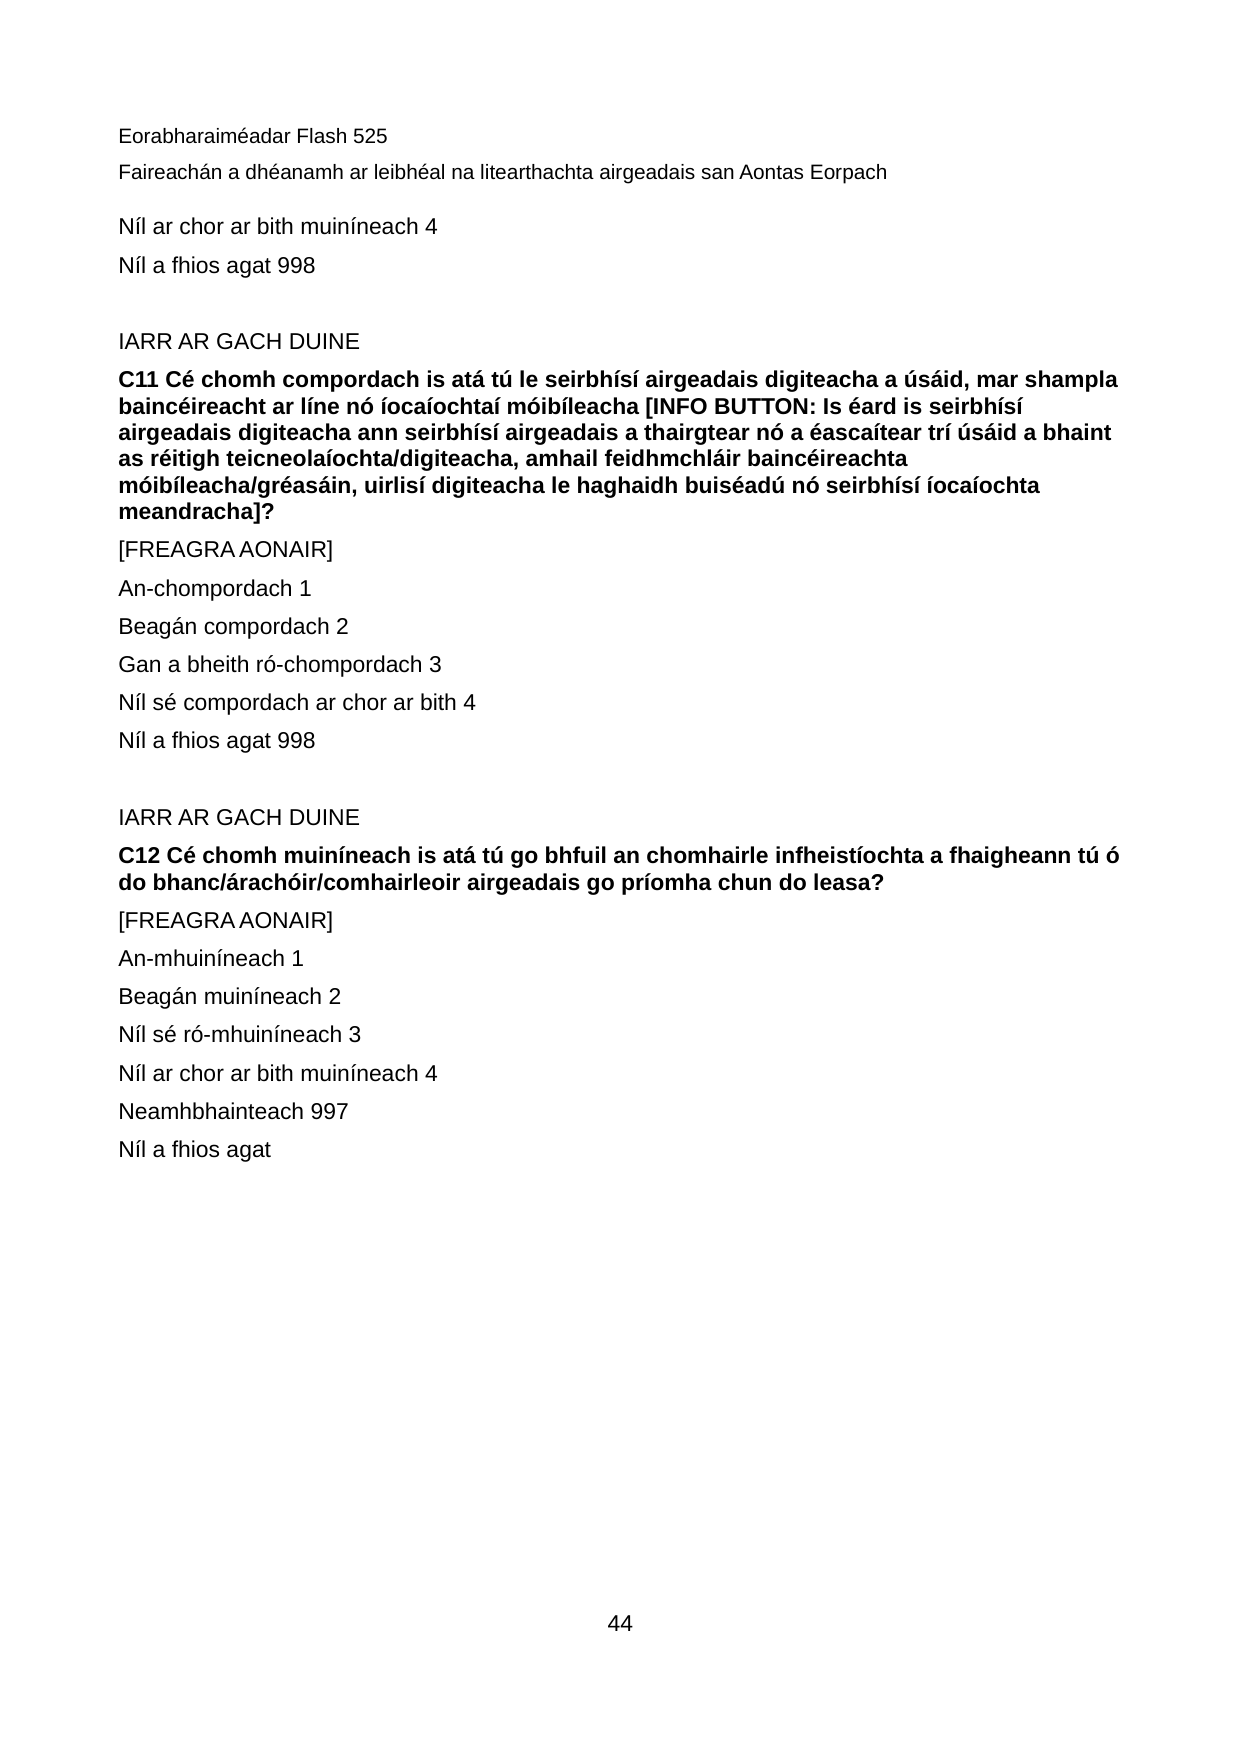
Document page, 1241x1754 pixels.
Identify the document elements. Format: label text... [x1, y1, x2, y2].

text An-mhuiníneach 1 [118, 945, 1122, 971]
text Neamhbhainteach 997 [118, 1098, 1122, 1124]
text Níl a fhios agat 998 [118, 252, 1122, 278]
text [FREAGRA AONAIR] [118, 907, 1122, 933]
text Níl a fhios agat [118, 1136, 1122, 1162]
text [FREAGRA AONAIR] [118, 536, 1122, 563]
text Níl a fhios agat 998 [118, 727, 1122, 754]
text Beagán compordach 2 [118, 613, 1122, 639]
text An-chompordach 1 [118, 574, 1122, 601]
text C12 Cé chomh muiníneach is atá tú go bhfuil an chomhairle infheistíochta a fhaigheann tú ó do bhanc/árachóir/comhairleoir airgeadais go príomha chun do leasa? [118, 842, 1122, 895]
text IARR AR GACH DUINE [118, 804, 1122, 830]
text Níl sé ró-mhuiníneach 3 [118, 1021, 1122, 1048]
text Níl ar chor ar bith muiníneach 4 [118, 1059, 1122, 1086]
text IARR AR GACH DUINE [118, 328, 1122, 354]
text Níl ar chor ar bith muiníneach 4 [118, 213, 1122, 240]
text C11 Cé chomh compordach is atá tú le seirbhísí airgeadais digiteacha a úsáid, mar shampla baincéireacht ar líne nó íocaíochtaí móibíleacha [INFO BUTTON: Is éard is seirbhísí airgeadais digiteacha ann seirbhísí airgeadais a thairgtear nó a éascaítear trí úsáid a bhaint as réitigh teicneolaíochta/digiteacha, amhail feidhmchláir baincéireachta móibíleacha/gréasáin, uirlisí digiteacha le haghaidh buiséadú nó seirbhísí íocaíochta meandracha]? [118, 366, 1122, 524]
text Beagán muiníneach 2 [118, 983, 1122, 1009]
text Gan a bheith ró-chompordach 3 [118, 651, 1122, 677]
text Níl sé compordach ar chor ar bith 4 [118, 689, 1122, 716]
